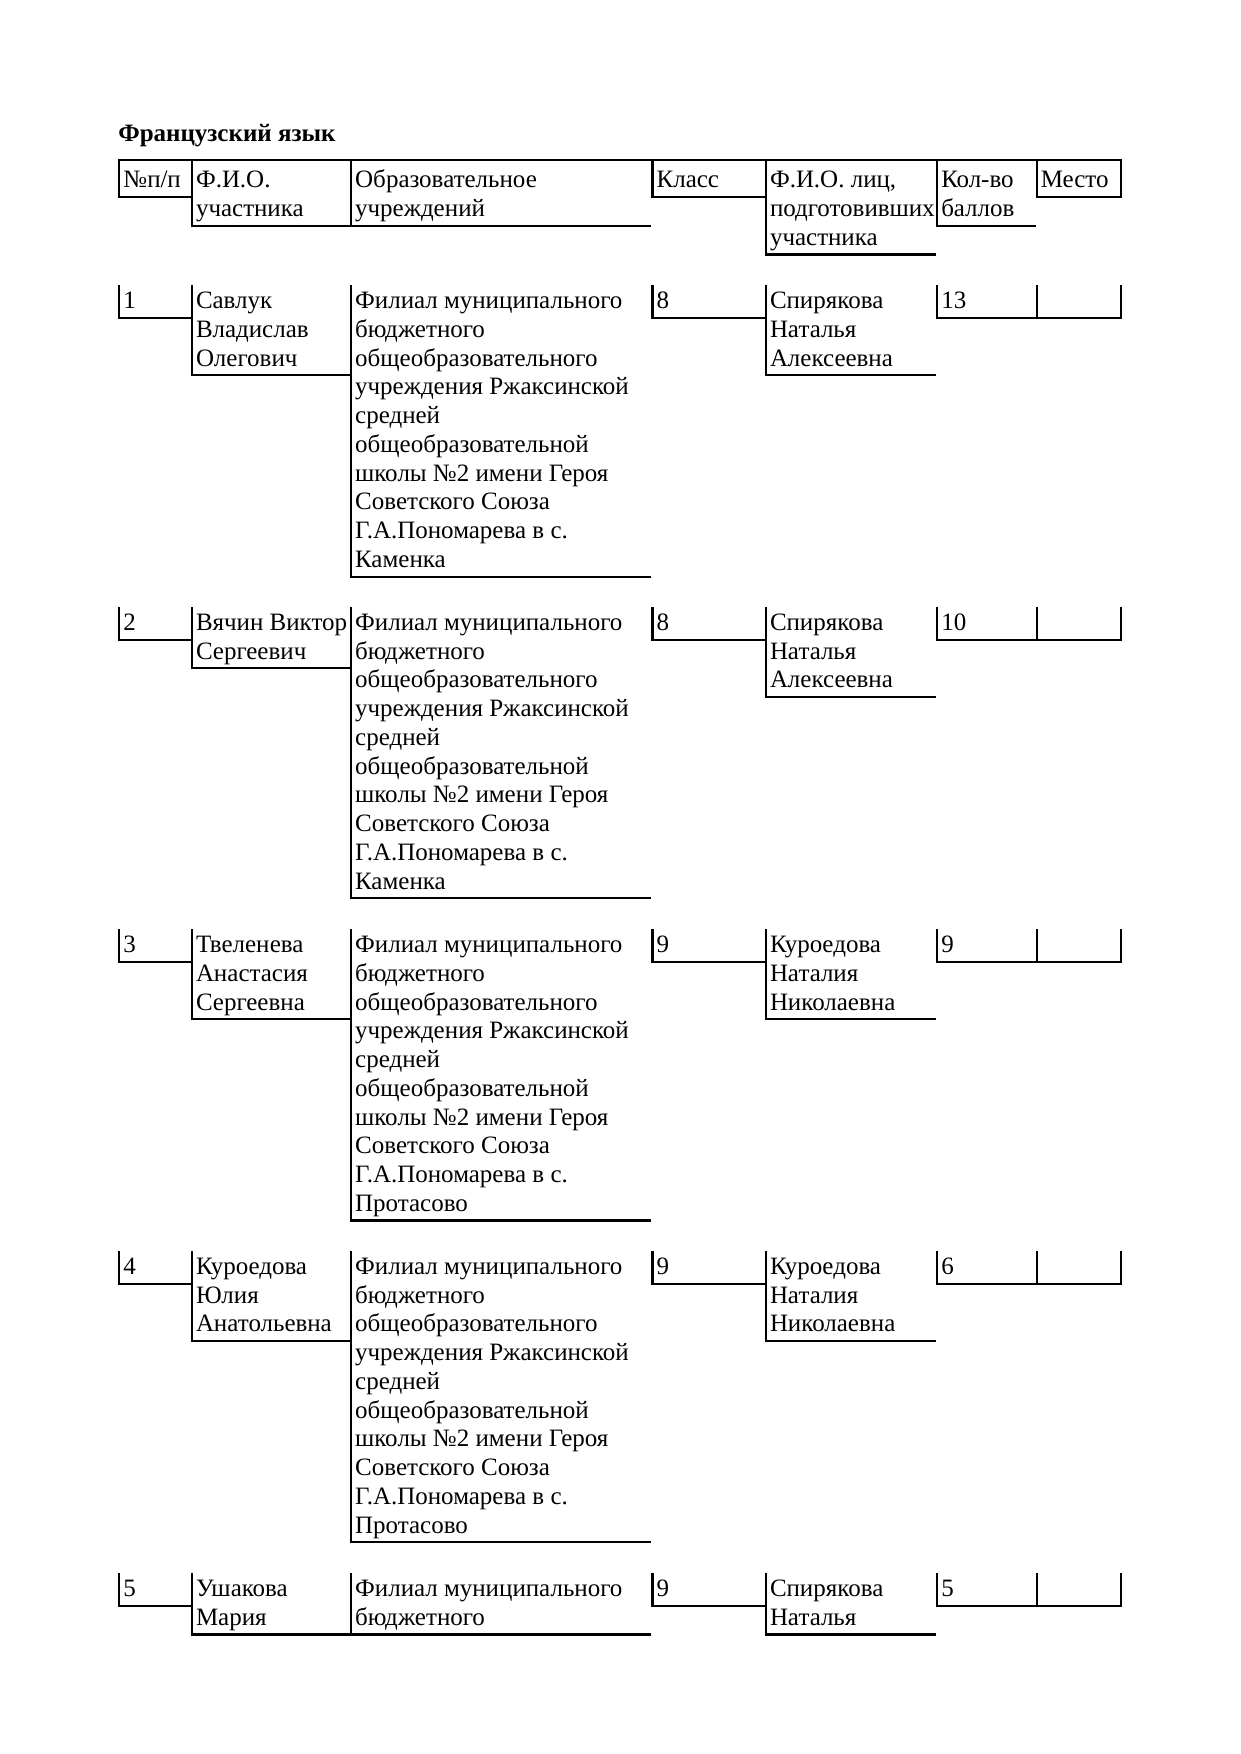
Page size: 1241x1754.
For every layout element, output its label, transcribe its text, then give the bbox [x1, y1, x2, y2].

table_cell 9 [938, 929, 1036, 961]
table_cell [350, 578, 651, 607]
table_header [936, 227, 1036, 285]
table_cell [118, 319, 191, 607]
table_cell 13 [938, 285, 1036, 317]
table_cell [191, 1342, 350, 1573]
table_cell Филиал муниципального бюджетного общеобразовательного учреждения Ржаксинской средней общеобразовательной школы №2 имени Героя Советского Союза Г.А.Пономарева в с. Каменка [352, 607, 651, 897]
table_cell [651, 641, 765, 929]
table_cell 9 [654, 929, 765, 961]
table_cell [936, 1285, 1036, 1573]
table_cell [651, 1285, 765, 1573]
table_cell [1036, 1285, 1122, 1573]
table_cell Спирякова Наталья Алексеевна [767, 607, 936, 696]
table_cell Филиал муниципального бюджетного [352, 1573, 651, 1633]
table_cell [191, 1020, 350, 1251]
table_cell Филиал муниципального бюджетного общеобразовательного учреждения Ржаксинской средней общеобразовательной школы №2 имени Героя Советского Союза Г.А.Пономарева в с. Протасово [352, 929, 651, 1219]
table_cell [1036, 963, 1122, 1251]
table_header Ф.И.О. участника [193, 161, 350, 225]
table_cell 6 [938, 1251, 1036, 1283]
table_cell 9 [654, 1251, 765, 1283]
table_cell [936, 963, 1036, 1251]
table_cell 1 [120, 285, 191, 317]
table_cell [191, 669, 350, 929]
table_cell [765, 1342, 936, 1573]
table_cell [1038, 1573, 1120, 1605]
table_cell Савлук Владислав Олегович [193, 285, 350, 374]
table_cell 5 [120, 1573, 191, 1605]
table_header Место [1038, 161, 1120, 196]
table_cell [765, 698, 936, 929]
table_cell Куроедова Наталия Николаевна [767, 1251, 936, 1340]
table_cell [118, 1285, 191, 1573]
table_cell [1036, 641, 1122, 929]
table_cell [118, 1607, 191, 1636]
table_cell Ушакова Мария [193, 1573, 350, 1633]
table_cell [1038, 607, 1120, 639]
table_cell [1036, 319, 1122, 607]
table_cell [118, 641, 191, 929]
table_cell 8 [654, 607, 765, 639]
table_cell 4 [120, 1251, 191, 1283]
table_cell Филиал муниципального бюджетного общеобразовательного учреждения Ржаксинской средней общеобразовательной школы №2 имени Героя Советского Союза Г.А.Пономарева в с. Каменка [352, 285, 651, 576]
table_cell [350, 1222, 651, 1251]
table_cell [651, 319, 765, 607]
table_cell [651, 963, 765, 1251]
table_cell [350, 1543, 651, 1573]
table_cell Спирякова Наталья Алексеевна [767, 285, 936, 374]
table_cell Спирякова Наталья [767, 1573, 936, 1633]
table_cell [651, 1607, 765, 1636]
table_cell [191, 376, 350, 607]
table_header Кол-во баллов [938, 161, 1036, 225]
table_cell 10 [938, 607, 1036, 639]
table_header [651, 198, 765, 285]
table_cell Куроедова Юлия Анатольевна [193, 1251, 350, 1340]
table_header [350, 227, 651, 285]
table_header [765, 256, 936, 285]
table_cell [1038, 285, 1120, 317]
table_cell 9 [654, 1573, 765, 1605]
table_header Образовательное учреждений [352, 161, 651, 225]
table_header Ф.И.О. лиц, подготовивших участника [767, 161, 936, 253]
table_cell [118, 963, 191, 1251]
table_cell Куроедова Наталия Николаевна [767, 929, 936, 1018]
table_cell 5 [938, 1573, 1036, 1605]
table_cell Твеленева Анастасия Сергеевна [193, 929, 350, 1018]
table_header №п/п [120, 161, 191, 196]
table_cell 2 [120, 607, 191, 639]
table_cell [1038, 929, 1120, 961]
table_cell [350, 899, 651, 929]
table_header [118, 198, 191, 285]
table_cell [765, 1020, 936, 1251]
table_cell [936, 641, 1036, 929]
table_cell Вячин Виктор Сергеевич [193, 607, 350, 667]
table_cell 3 [120, 929, 191, 961]
table_cell [765, 376, 936, 607]
table_cell [1038, 1251, 1120, 1283]
table_cell [936, 1607, 1036, 1636]
table_cell [936, 319, 1036, 607]
table_header [191, 227, 350, 285]
table_cell Филиал муниципального бюджетного общеобразовательного учреждения Ржаксинской средней общеобразовательной школы №2 имени Героя Советского Союза Г.А.Пономарева в с. Протасово [352, 1251, 651, 1541]
table_header Класс [654, 161, 765, 196]
table_cell 8 [654, 285, 765, 317]
text Французский язык [118, 118, 1122, 147]
table_header [1036, 198, 1122, 285]
table_cell [1036, 1607, 1122, 1636]
